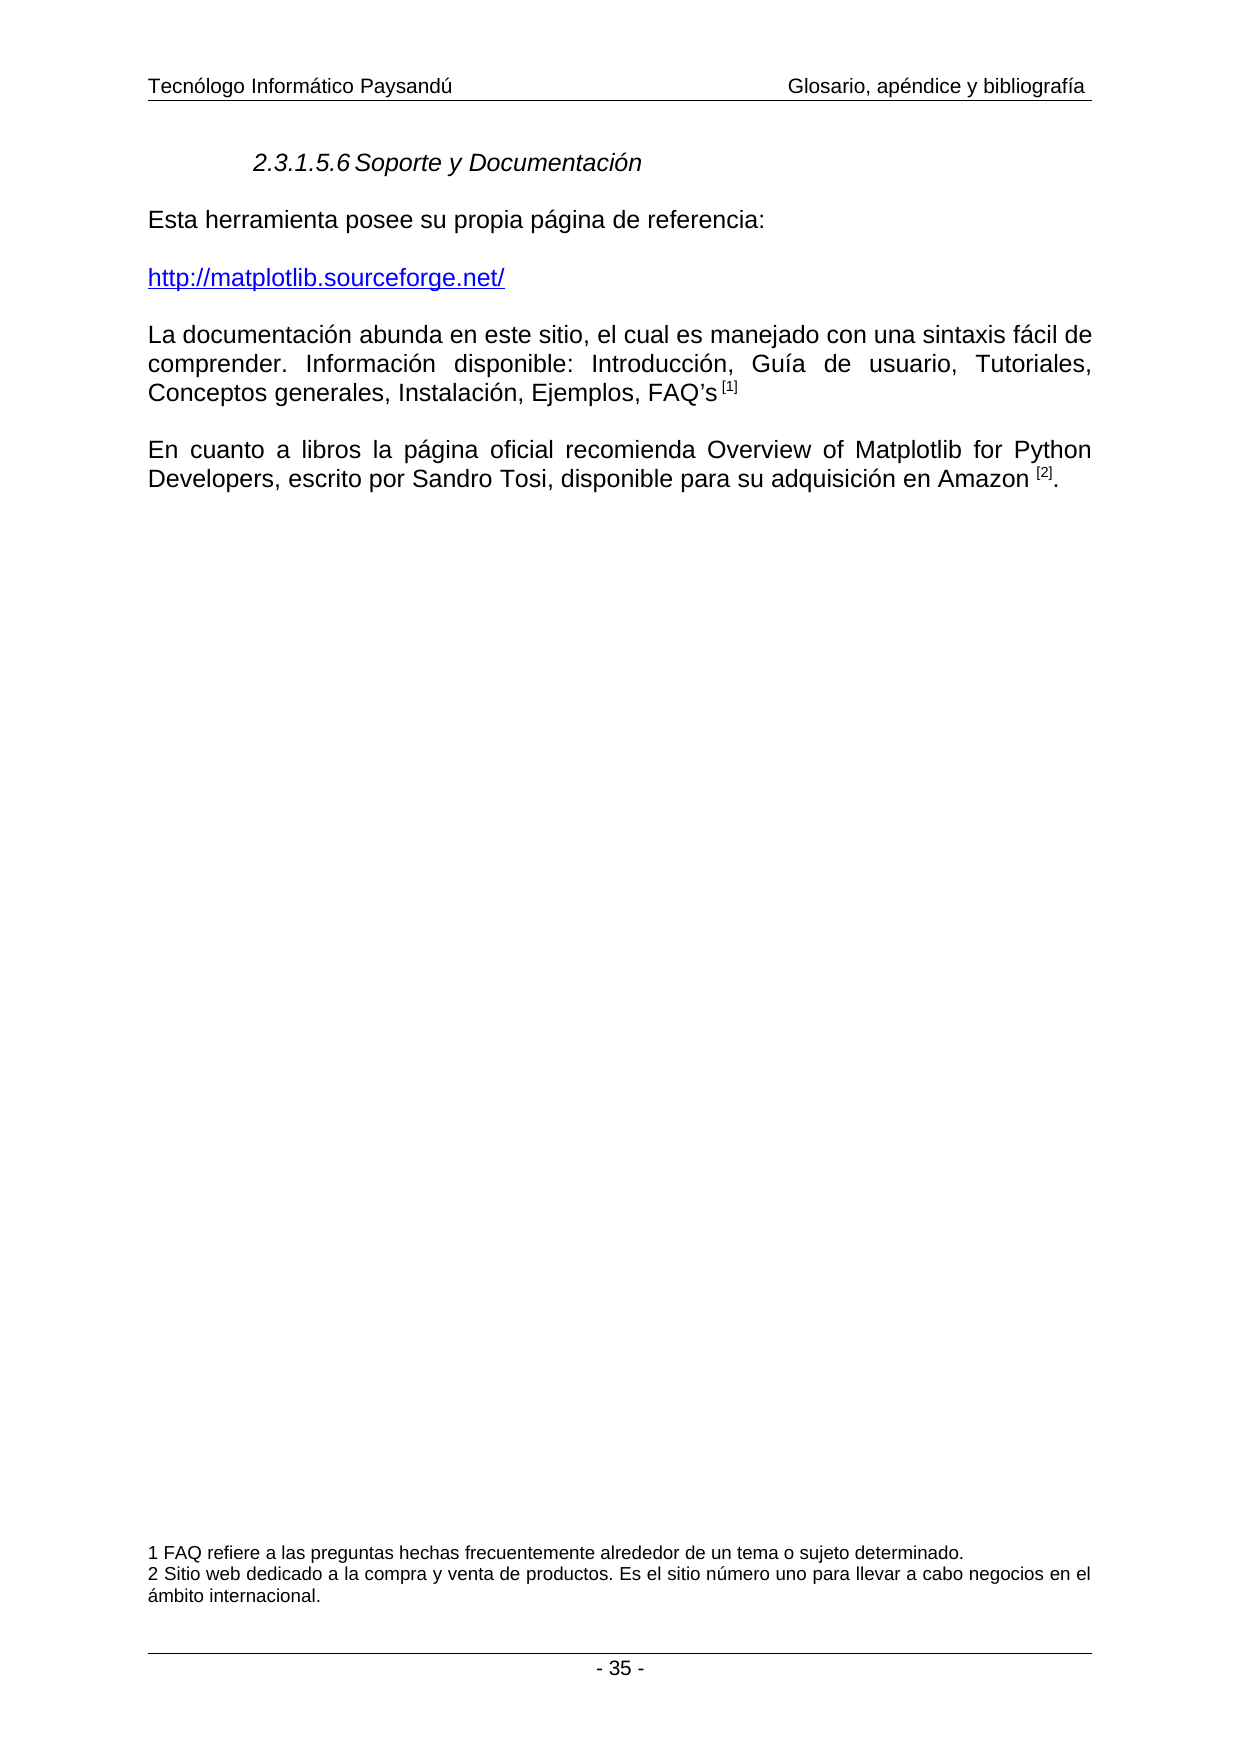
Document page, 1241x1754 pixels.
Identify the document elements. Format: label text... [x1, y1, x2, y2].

text En cuanto a libros la página oficial recomienda Overview of Matplotlib for Python Developers, escrito por Sandro Tosi, disponible para su adquisición en Amazon []. [148, 435, 1092, 493]
text http://matplotlib.sourceforge.net/ [148, 263, 1092, 291]
text FAQ refiere a las preguntas hechas frecuentemente alrededor de un tema o sujeto determinado. [148, 1542, 1092, 1563]
subtitle Soporte y Documentación [253, 148, 1092, 176]
text Esta herramienta posee su propia página de referencia: [148, 205, 1092, 234]
text Sitio web dedicado a la compra y venta de productos. Es el sitio número uno para llevar a cabo negocios en el ámbito internacional. [148, 1563, 1092, 1606]
text La documentación abunda en este sitio, el cual es manejado con una sintaxis fácil de comprender. Información disponible: Introducción, Guía de usuario, Tutoriales, Conceptos generales, Instalación, Ejemplos, FAQ’s [] [148, 320, 1092, 406]
